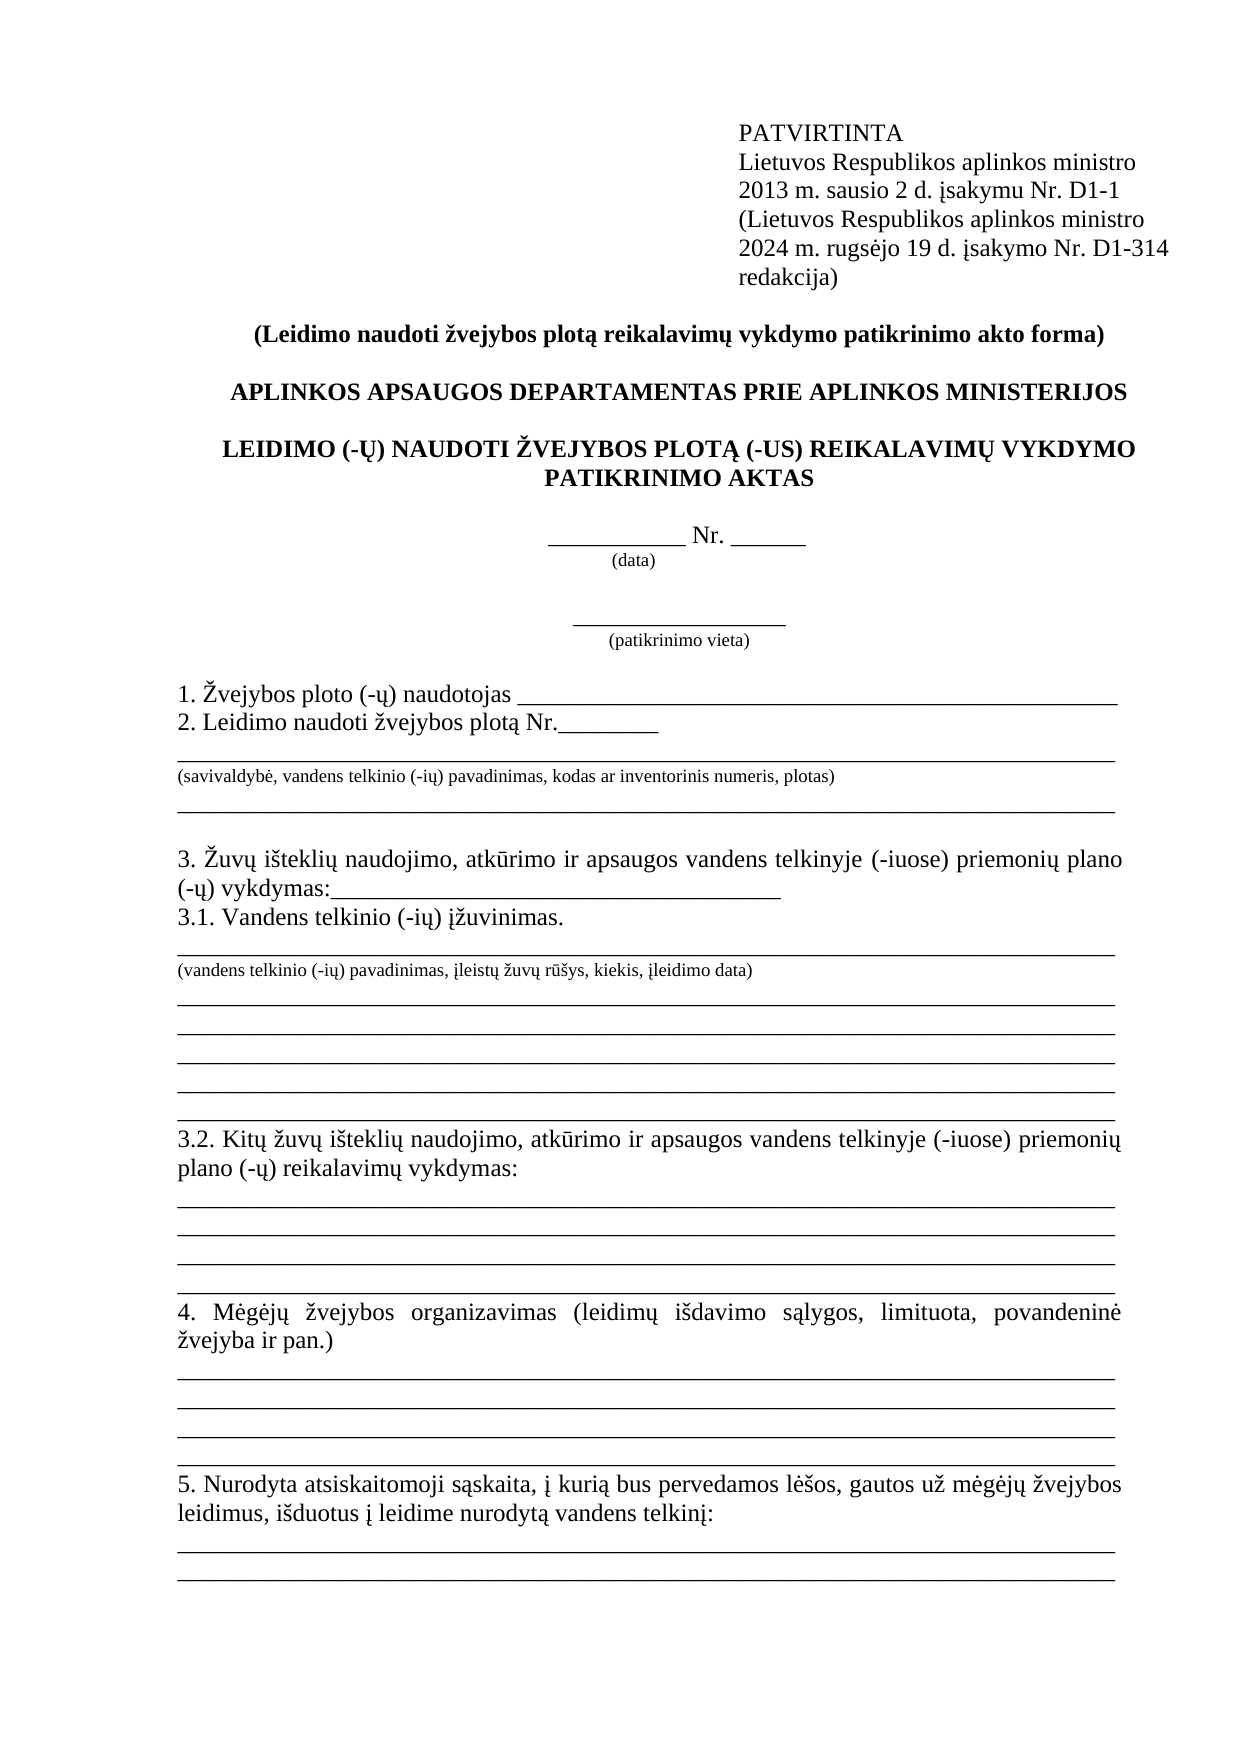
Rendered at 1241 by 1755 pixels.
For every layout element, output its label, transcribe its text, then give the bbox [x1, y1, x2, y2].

text 3. Žuvų išteklių naudojimo, atkūrimo ir apsaugos vandens telkinyje (-iuose) priemonių plano (-ų) vykdymas:____________________________________ [177, 844, 1122, 902]
text (patikrinimo vieta) [177, 628, 1181, 650]
text 2024 m. rugsėjo 19 d. įsakymo Nr. D1-314 [738, 233, 1181, 262]
text LEIDIMO (-Ų) NAUDOTI ŽVEJYBOS PLOTĄ (-US) REIKALAVIMŲ VYKDYMO [177, 434, 1181, 463]
text ___________________________________________________________________________ [177, 1441, 1181, 1469]
text (savivaldybė, vandens telkinio (-ių) pavadinimas, kodas ar inventorinis numeris, plotas) [177, 765, 1181, 787]
text ___________________________________________________________________________ [177, 787, 1181, 815]
text ___________________________________________________________________________ [177, 1268, 1181, 1297]
text 3.1. Vandens telkinio (-ių) įžuvinimas. [177, 902, 1181, 930]
text Lietuvos Respublikos aplinkos ministro [738, 147, 1181, 176]
text ___________________________________________________________________________ [177, 1067, 1181, 1096]
text ___________________________________________________________________________ [177, 1527, 1181, 1556]
text (Lietuvos Respublikos aplinkos ministro [738, 204, 1181, 233]
text (data) [177, 549, 1181, 571]
text 2. Leidimo naudoti žvejybos plotą Nr.________ [177, 707, 1181, 736]
text 1. Žvejybos ploto (-ų) naudotojas ________________________________________________ [177, 679, 1122, 707]
text ___________________________________________________________________________ [177, 736, 1181, 765]
text ___________________________________________________________________________ [177, 1556, 1181, 1584]
text ___________________________________________________________________________ [177, 1096, 1181, 1124]
text ___________________________________________________________________________ [177, 981, 1181, 1009]
text ___________________________________________________________________________ [177, 1211, 1181, 1239]
text _________________ [177, 600, 1181, 628]
text 4. Mėgėjų žvejybos organizavimas (leidimų išdavimo sąlygos, limituota, povandeninė žvejyba ir pan.) [177, 1297, 1122, 1354]
text ___________________________________________________________________________ [177, 1383, 1181, 1412]
text ___________________________________________________________________________ [177, 1412, 1181, 1441]
text PATIKRINIMO AKTAS [177, 463, 1181, 492]
text PATVIRTINTA [738, 118, 1181, 147]
text 3.2. Kitų žuvų išteklių naudojimo, atkūrimo ir apsaugos vandens telkinyje (-iuose) priemonių plano (-ų) reikalavimų vykdymas: [177, 1124, 1122, 1182]
text 5. Nurodyta atsiskaitomoji sąskaita, į kurią bus pervedamos lėšos, gautos už mėgėjų žvejybos leidimus, išduotus į leidime nurodytą vandens telkinį: [177, 1469, 1122, 1527]
text ___________________________________________________________________________ [177, 1239, 1181, 1268]
text (vandens telkinio (-ių) pavadinimas, įleistų žuvų rūšys, kiekis, įleidimo data) [177, 959, 1181, 981]
text ___________________________________________________________________________ [177, 1038, 1181, 1067]
text redakcija) [738, 262, 1181, 291]
text ___________________________________________________________________________ [177, 1182, 1122, 1211]
text ___________________________________________________________________________ [177, 1354, 1181, 1383]
text (Leidimo naudoti žvejybos plotą reikalavimų vykdymo patikrinimo akto forma) [177, 319, 1181, 348]
text ___________________________________________________________________________ [177, 1009, 1181, 1038]
text APLINKOS APSAUGOS DEPARTAMENTAS PRIE APLINKOS MINISTERIJOS [177, 377, 1181, 406]
text 2013 m. sausio 2 d. įsakymu Nr. D1-1 [738, 176, 1181, 204]
text ___________ Nr. ______ [177, 521, 1181, 549]
text ___________________________________________________________________________ [177, 930, 1181, 959]
